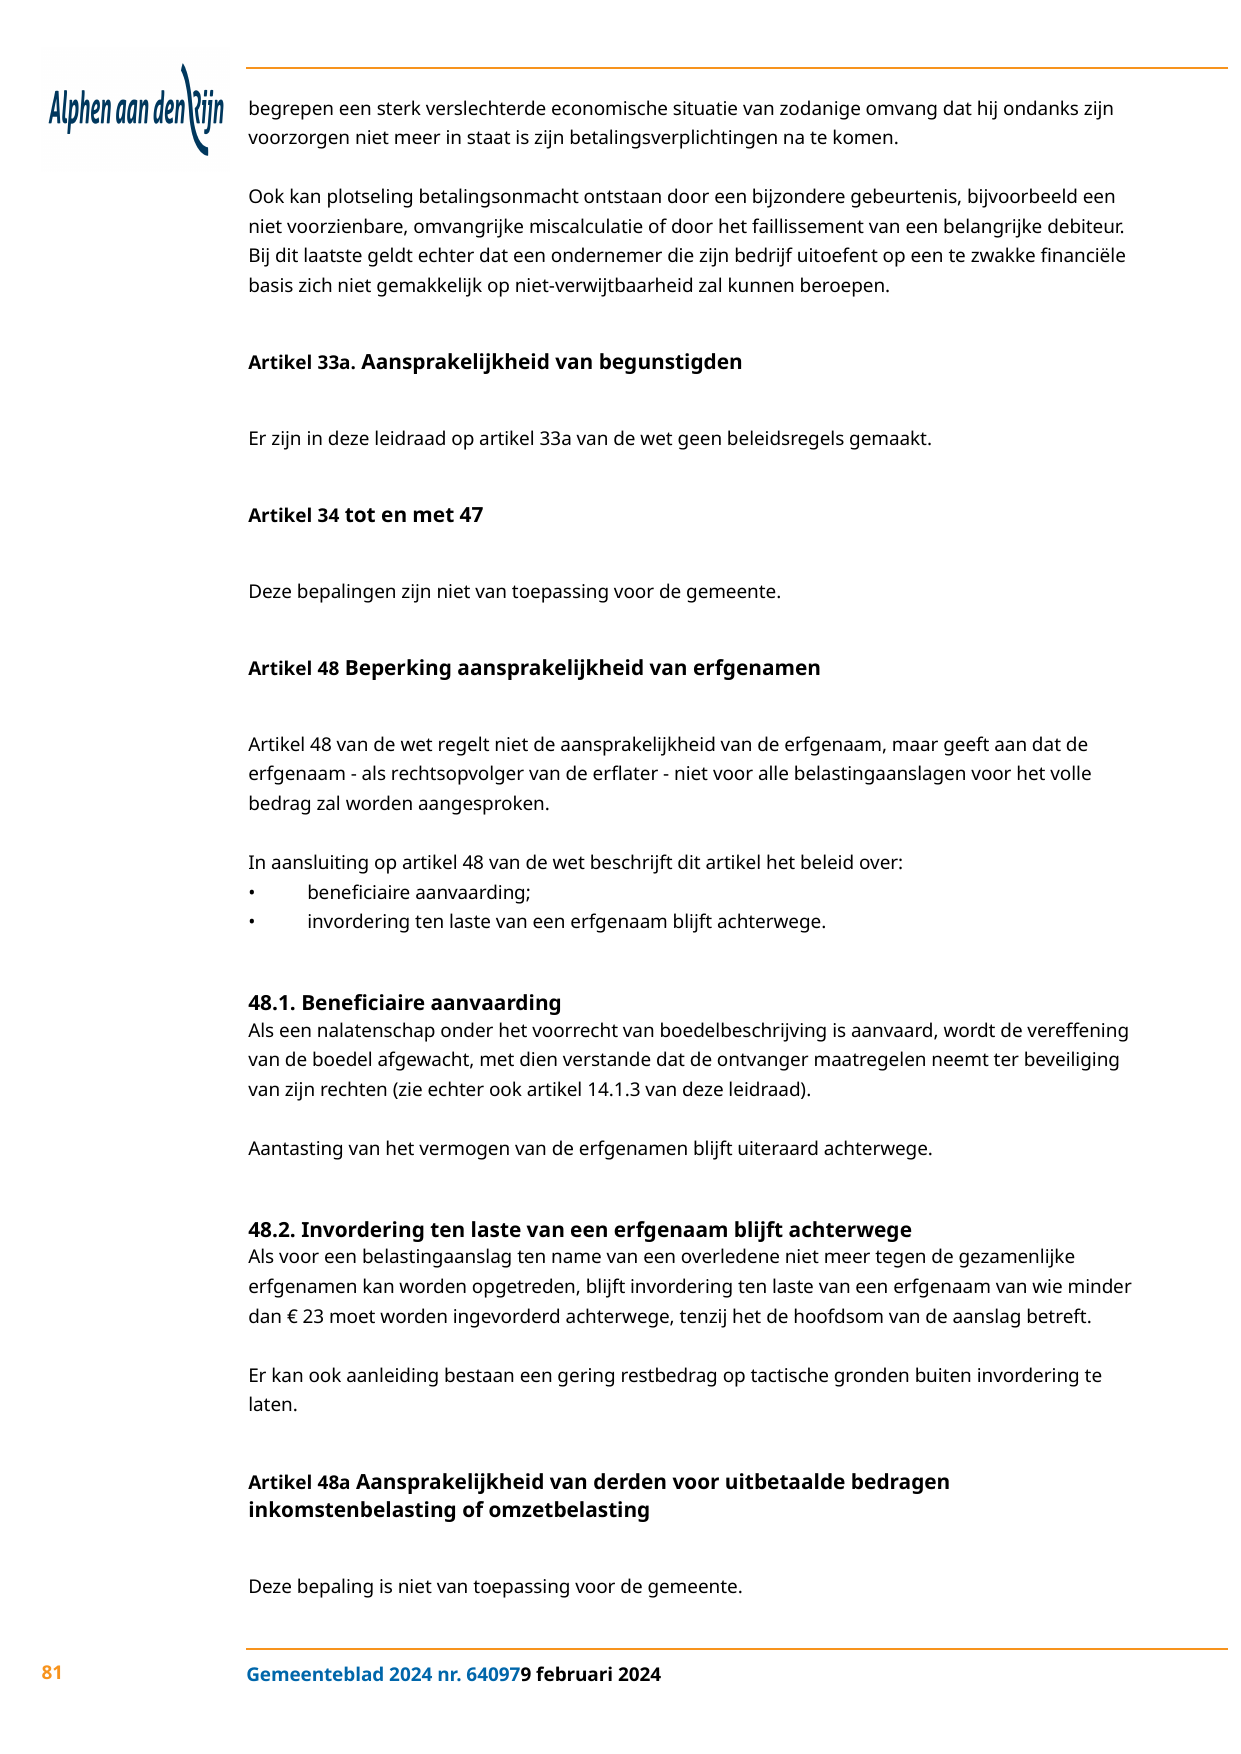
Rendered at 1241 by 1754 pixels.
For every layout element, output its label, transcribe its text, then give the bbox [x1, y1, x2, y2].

text niet voorzienbare, omvangrijke miscalculatie of door het faillissement van een belangrijke debiteur. [248, 213, 1152, 239]
text basis zich niet gemakkelijk op niet-verwijtbaarheid zal kunnen beroepen. [248, 272, 1152, 298]
text Als een nalatenschap onder het voorrecht van boedelbeschrijving is aanvaard, wordt de vereffening [248, 1017, 1152, 1043]
text Artikel 48 Beperking aansprakelijkheid van erfgenamen [248, 653, 1152, 682]
text voorzorgen niet meer in staat is zijn betalingsverplichtingen na te komen. [248, 124, 1152, 150]
text Artikel 48a Aansprakelijkheid van derden voor uitbetaalde bedragen inkomstenbelasting of omzetbelasting [248, 1467, 1152, 1524]
text Er kan ook aanleiding bestaan een gering restbedrag op tactische gronden buiten invordering te [248, 1362, 1152, 1388]
text erfgenaam - als rechtsopvolger van de erflater - niet voor alle belastingaanslagen voor het volle [248, 761, 1152, 786]
text Deze bepalingen zijn niet van toepassing voor de gemeente. [248, 578, 1152, 604]
text erfgenamen kan worden opgetreden, blijft invordering ten laste van een erfgenaam van wie minder [248, 1273, 1152, 1299]
text Er zijn in deze leidraad op artikel 33a van de wet geen beleidsregels gemaakt. [248, 425, 1152, 451]
list beneficiaire aanvaarding; [248, 879, 1152, 905]
text Artikel 34 tot en met 47 [248, 500, 1152, 529]
text 48.1. Beneficiaire aanvaarding [248, 988, 1152, 1017]
text Artikel 48 van de wet regelt niet de aansprakelijkheid van de erfgenaam, maar geeft aan dat de [248, 731, 1152, 757]
text 48.2. Invordering ten laste van een erfgenaam blijft achterwege [248, 1215, 1152, 1244]
text Artikel 33a. Aansprakelijkheid van begunstigden [248, 347, 1152, 376]
text Deze bepaling is niet van toepassing voor de gemeente. [248, 1573, 1152, 1599]
text Bij dit laatste geldt echter dat een ondernemer die zijn bedrijf uitoefent op een te zwakke financiële [248, 243, 1152, 268]
text dan € 23 moet worden ingevorderd achterwege, tenzij het de hoofdsom van de aanslag betreft. [248, 1303, 1152, 1329]
list invordering ten laste van een erfgenaam blijft achterwege. [248, 908, 1152, 934]
text van zijn rechten (zie echter ook artikel 14.1.3 van deze leidraad). [248, 1076, 1152, 1102]
text bedrag zal worden aangesproken. [248, 790, 1152, 816]
text Als voor een belastingaanslag ten name van een overledene niet meer tegen de gezamenlijke [248, 1244, 1152, 1269]
text begrepen een sterk verslechterde economische situatie van zodanige omvang dat hij ondanks zijn [248, 95, 1152, 121]
text Aantasting van het vermogen van de erfgenamen blijft uiteraard achterwege. [248, 1135, 1152, 1161]
text In aansluiting op artikel 48 van de wet beschrijft dit artikel het beleid over: [248, 849, 1152, 875]
text laten. [248, 1392, 1152, 1417]
text van de boedel afgewacht, met dien verstande dat de ontvanger maatregelen neemt ter beveiliging [248, 1047, 1152, 1072]
picture [41, 47, 231, 172]
text Ook kan plotseling betalingsonmacht ontstaan door een bijzondere gebeurtenis, bijvoorbeeld een [248, 183, 1152, 209]
